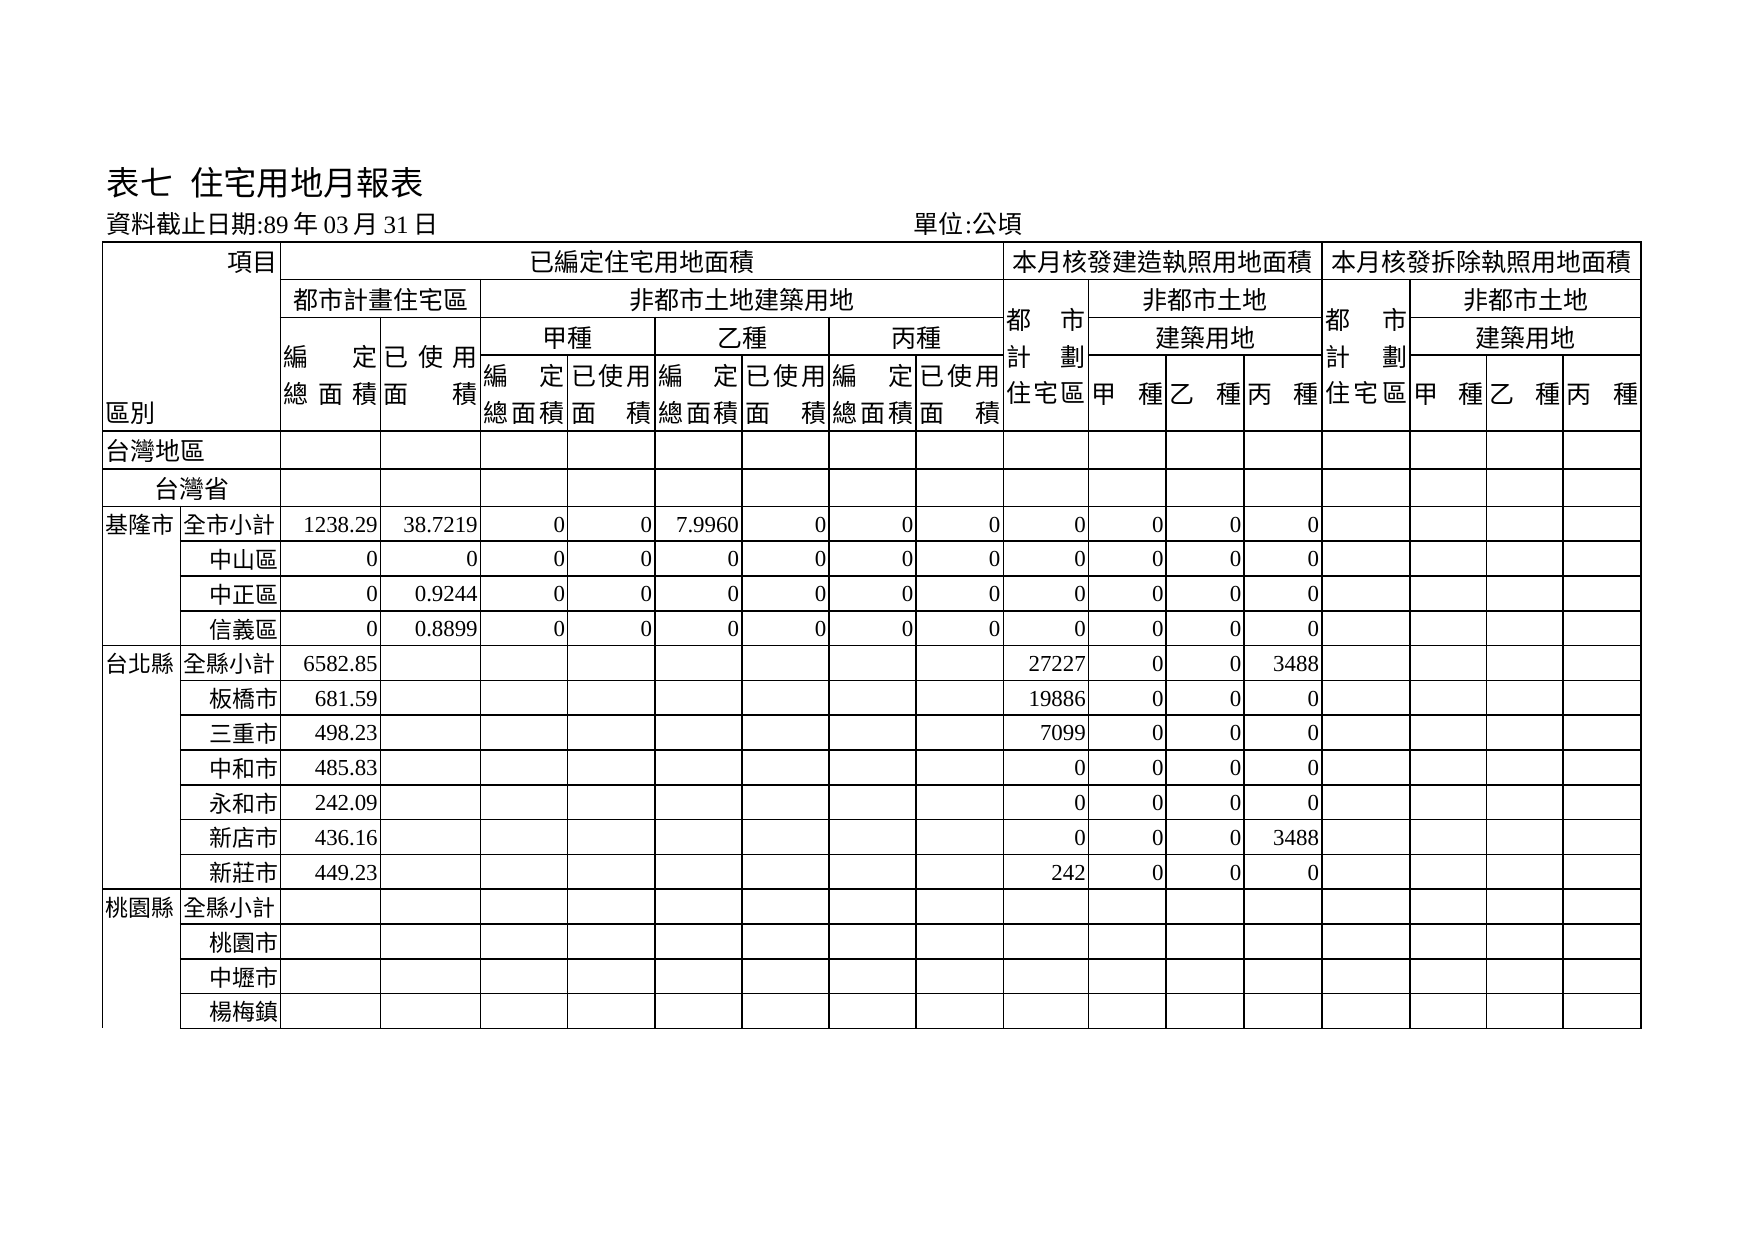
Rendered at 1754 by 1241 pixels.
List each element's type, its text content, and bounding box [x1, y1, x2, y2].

table_cell [568, 925, 654, 958]
table_cell [1487, 681, 1562, 714]
table_cell 0 [1089, 646, 1165, 679]
table_cell [1245, 890, 1321, 923]
table_cell [1411, 507, 1486, 540]
table_cell [568, 994, 654, 1027]
table_cell 永和市 [181, 786, 280, 819]
table_cell 桃園縣 [103, 890, 180, 1027]
table_cell 0 [1167, 820, 1243, 853]
table_cell 0 [1004, 507, 1088, 540]
table_cell 信義區 [181, 612, 280, 645]
table_cell 編定 [656, 356, 741, 392]
table_cell [917, 432, 1003, 468]
table_cell 已使用 [917, 356, 1003, 392]
table_cell 0 [743, 507, 828, 540]
table_cell 面積 [568, 392, 654, 430]
table_cell [656, 716, 741, 749]
table_cell 0 [1004, 612, 1088, 645]
table_cell [830, 925, 915, 958]
table_cell [1323, 855, 1409, 888]
table_cell [381, 855, 480, 888]
table_cell 總面積 [481, 392, 567, 430]
table_cell [917, 716, 1003, 749]
table_cell [1564, 681, 1640, 714]
table_cell 新莊市 [181, 855, 280, 888]
table_cell 丙種 [830, 318, 1003, 354]
table_cell [1089, 890, 1165, 923]
table_cell [1564, 925, 1640, 958]
table_cell 桃園市 [181, 925, 280, 958]
table_cell [1487, 577, 1562, 610]
table_cell 面積 [743, 392, 828, 430]
table_cell 436.16 [281, 820, 380, 853]
table_cell [917, 470, 1003, 506]
table_cell 0 [281, 542, 380, 575]
table_cell [1411, 542, 1486, 575]
table_cell 中山區 [181, 542, 280, 575]
table_cell [381, 681, 480, 714]
table_cell [381, 646, 480, 679]
table_cell [1564, 890, 1640, 923]
table_cell 乙種 [1487, 356, 1562, 430]
table_cell [568, 681, 654, 714]
table_cell [381, 716, 480, 749]
table_cell 0 [1167, 542, 1243, 575]
table_cell 0 [568, 507, 654, 540]
table_cell [1411, 820, 1486, 853]
table_cell [1089, 925, 1165, 958]
table_cell 楊梅鎮 [181, 994, 280, 1027]
table_cell [1411, 890, 1486, 923]
table_cell 0 [1167, 612, 1243, 645]
table_cell [830, 994, 915, 1027]
table_cell [743, 716, 828, 749]
table_cell 編定 [481, 356, 567, 392]
table_cell [1487, 890, 1562, 923]
table_cell [1004, 432, 1088, 468]
table_cell [1411, 994, 1486, 1027]
table_cell 已使用 面積 [381, 318, 480, 430]
table_cell 0 [1167, 716, 1243, 749]
table_cell 中和市 [181, 751, 280, 784]
table_cell [481, 925, 567, 958]
table_cell [1245, 994, 1321, 1027]
table_cell 0 [568, 577, 654, 610]
table_cell 台灣省 [103, 470, 280, 506]
table_cell [481, 432, 567, 468]
table_cell 0 [1089, 820, 1165, 853]
table_cell 7099 [1004, 716, 1088, 749]
table_cell 19886 [1004, 681, 1088, 714]
table_cell [917, 960, 1003, 993]
table_cell [381, 994, 480, 1027]
table_cell [1004, 890, 1088, 923]
table_cell [917, 786, 1003, 819]
table_cell [1411, 925, 1486, 958]
table_cell 基隆市 [103, 507, 180, 645]
table_cell 0 [281, 577, 380, 610]
table_cell [281, 470, 380, 506]
table_cell 0 [568, 542, 654, 575]
table_cell [1245, 432, 1321, 468]
table_cell [743, 890, 828, 923]
table_cell [481, 646, 567, 679]
table_cell [481, 470, 567, 506]
table_cell [1487, 470, 1562, 506]
table_cell [1245, 470, 1321, 506]
table_header 本月核發建造執照用地面積 [1004, 243, 1321, 279]
table_cell 498.23 [281, 716, 380, 749]
table_cell [568, 646, 654, 679]
table_cell [1004, 470, 1088, 506]
table_header 項目 [196, 243, 280, 279]
table_cell [1564, 542, 1640, 575]
table_cell [1411, 855, 1486, 888]
table_cell [1564, 960, 1640, 993]
table_cell [743, 432, 828, 468]
table_cell 0 [1089, 855, 1165, 888]
table_cell [1564, 994, 1640, 1027]
table_cell 非都市土地 [1089, 280, 1321, 317]
table_cell 0 [743, 577, 828, 610]
table_cell [481, 960, 567, 993]
table_cell [656, 820, 741, 853]
table_cell [568, 786, 654, 819]
table_cell [1167, 432, 1243, 468]
table_cell 681.59 [281, 681, 380, 714]
table_cell 甲種 [481, 318, 654, 354]
table_cell [381, 925, 480, 958]
table_cell 6582.85 [281, 646, 380, 679]
table_cell [1411, 681, 1486, 714]
table_cell 0 [1089, 751, 1165, 784]
table_cell 0 [830, 542, 915, 575]
table_cell 已使用 [568, 356, 654, 392]
table_cell 0 [1167, 646, 1243, 679]
table_cell [656, 751, 741, 784]
table_cell 0 [1004, 820, 1088, 853]
table_cell 3488 [1245, 646, 1321, 679]
table_cell [568, 470, 654, 506]
table_cell 全市小計 [181, 507, 280, 540]
table_cell [481, 786, 567, 819]
table_cell 27227 [1004, 646, 1088, 679]
table_cell [656, 960, 741, 993]
table_cell 0 [1167, 577, 1243, 610]
table_cell [1167, 994, 1243, 1027]
table_cell [743, 820, 828, 853]
table_cell [1487, 542, 1562, 575]
table_cell [656, 646, 741, 679]
table_cell [1564, 751, 1640, 784]
table_cell 0 [1004, 577, 1088, 610]
table_cell 0 [1167, 681, 1243, 714]
table_cell [1245, 925, 1321, 958]
table_cell [381, 890, 480, 923]
table_cell [743, 960, 828, 993]
table_cell [1323, 820, 1409, 853]
table_cell [568, 855, 654, 888]
table_cell [1323, 577, 1409, 610]
table_cell [1487, 960, 1562, 993]
table_cell 0 [830, 612, 915, 645]
table_cell 台灣地區 [103, 432, 280, 468]
table_cell [1004, 994, 1088, 1027]
table_cell [481, 855, 567, 888]
table_cell [1564, 470, 1640, 506]
table_cell 非都市土地 [1411, 280, 1640, 317]
table_cell 0 [917, 577, 1003, 610]
table_cell 都市計畫住宅區 [281, 280, 480, 317]
table_cell [481, 751, 567, 784]
table_cell 甲種 [1089, 356, 1165, 430]
table_cell 新店市 [181, 820, 280, 853]
table_cell [1411, 751, 1486, 784]
table_cell 0 [568, 612, 654, 645]
table_cell 總面積 [830, 392, 915, 430]
table_cell [1564, 716, 1640, 749]
table_cell 242.09 [281, 786, 380, 819]
table_cell 0 [481, 542, 567, 575]
table_cell [656, 994, 741, 1027]
text 資料截止日期:89年03月31日 單位:公頃 [106, 205, 1648, 241]
table_cell 全縣小計 [181, 646, 280, 679]
table_cell 總面積 [656, 392, 741, 430]
table_cell [1167, 470, 1243, 506]
table_cell 0 [1004, 751, 1088, 784]
table_cell [281, 960, 380, 993]
table_cell [568, 432, 654, 468]
table_cell [830, 716, 915, 749]
table_cell [381, 432, 480, 468]
table_cell 3488 [1245, 820, 1321, 853]
table_cell [196, 354, 280, 392]
table_header 本月核發拆除執照用地面積 [1323, 243, 1640, 279]
table_cell [1487, 716, 1562, 749]
table_cell 0 [743, 542, 828, 575]
table_cell 0 [1245, 612, 1321, 645]
table_cell [381, 786, 480, 819]
table_cell [917, 994, 1003, 1027]
table_cell [1004, 960, 1088, 993]
table_cell [743, 646, 828, 679]
table_cell 乙種 [1167, 356, 1243, 430]
table_cell [103, 354, 196, 392]
table_cell [656, 925, 741, 958]
table_cell 0 [481, 577, 567, 610]
table_cell [281, 890, 380, 923]
table_cell [656, 855, 741, 888]
table_cell 0 [1245, 855, 1321, 888]
table_cell 0 [830, 577, 915, 610]
table_cell [1564, 432, 1640, 468]
table_cell 0 [481, 507, 567, 540]
table_cell [1487, 507, 1562, 540]
table_cell [1089, 994, 1165, 1027]
table_cell [1323, 542, 1409, 575]
table_cell [1564, 820, 1640, 853]
table_cell 0 [830, 507, 915, 540]
table_cell 0 [481, 612, 567, 645]
table_cell [1411, 612, 1486, 645]
table_cell [1487, 820, 1562, 853]
table_cell [743, 681, 828, 714]
table_cell [281, 994, 380, 1027]
table_cell [917, 925, 1003, 958]
table_cell 0 [1089, 681, 1165, 714]
table_cell 全縣小計 [181, 890, 280, 923]
table_cell [568, 716, 654, 749]
table_cell 0 [656, 542, 741, 575]
table_cell [1564, 577, 1640, 610]
table_cell [381, 960, 480, 993]
table_header 已編定住宅用地面積 [281, 243, 1003, 279]
table_cell [1323, 716, 1409, 749]
table_cell 三重市 [181, 716, 280, 749]
table_cell 0 [1004, 542, 1088, 575]
table_cell 0 [917, 612, 1003, 645]
table_cell [917, 646, 1003, 679]
table_cell [1245, 960, 1321, 993]
table_cell [743, 925, 828, 958]
table_cell 0 [1167, 507, 1243, 540]
table_cell 台北縣 [103, 646, 180, 888]
table_cell [1323, 960, 1409, 993]
table_cell 0 [1004, 786, 1088, 819]
table_cell [381, 820, 480, 853]
table_cell 0 [1167, 786, 1243, 819]
table_cell 板橋市 [181, 681, 280, 714]
table_cell [1323, 507, 1409, 540]
table_cell [1487, 786, 1562, 819]
table_cell 編定 總面積 [281, 318, 380, 430]
table_cell 242 [1004, 855, 1088, 888]
table_cell [481, 716, 567, 749]
table_cell [1411, 716, 1486, 749]
table_cell [481, 820, 567, 853]
table_cell [481, 994, 567, 1027]
table_cell [656, 470, 741, 506]
table_cell [743, 786, 828, 819]
table_cell [743, 855, 828, 888]
table_cell 中正區 [181, 577, 280, 610]
table_cell 1238.29 [281, 507, 380, 540]
table_cell 0 [1089, 612, 1165, 645]
table_cell [1089, 960, 1165, 993]
table_cell [1323, 751, 1409, 784]
table_cell 0 [1245, 507, 1321, 540]
table_cell 0 [1167, 751, 1243, 784]
table_cell [1564, 612, 1640, 645]
table_cell 已使用 [743, 356, 828, 392]
table_cell 0 [281, 612, 380, 645]
table_cell [656, 786, 741, 819]
table_cell [1564, 786, 1640, 819]
table_cell 0 [1245, 751, 1321, 784]
table_cell [568, 890, 654, 923]
table_cell [830, 646, 915, 679]
table_cell 0 [1089, 716, 1165, 749]
table_cell [830, 890, 915, 923]
table_cell [1323, 994, 1409, 1027]
table_cell [1323, 470, 1409, 506]
table_cell 0 [1089, 542, 1165, 575]
table_cell [1323, 612, 1409, 645]
table_cell [1411, 470, 1486, 506]
table_cell [830, 820, 915, 853]
table_cell [1167, 960, 1243, 993]
table_cell 0 [656, 612, 741, 645]
table_cell 0 [1089, 577, 1165, 610]
table_cell [917, 855, 1003, 888]
table_cell 甲種 [1411, 356, 1486, 430]
table_cell [1487, 646, 1562, 679]
table_cell 38.7219 [381, 507, 480, 540]
table_cell [103, 279, 196, 317]
table_cell [1487, 925, 1562, 958]
table_cell 0 [1089, 786, 1165, 819]
table_cell 區別 [103, 392, 196, 430]
table_cell [196, 317, 280, 354]
table_cell 0 [917, 507, 1003, 540]
table_cell 乙種 [656, 318, 828, 354]
table_cell [1089, 470, 1165, 506]
table_cell [1411, 960, 1486, 993]
table_cell [1487, 855, 1562, 888]
table_cell [917, 890, 1003, 923]
table_cell 485.83 [281, 751, 380, 784]
table_cell 0 [743, 612, 828, 645]
table_cell [656, 432, 741, 468]
table_cell [1564, 855, 1640, 888]
table_cell 0 [1245, 681, 1321, 714]
table_cell 建築用地 [1411, 318, 1640, 354]
table_cell [1323, 646, 1409, 679]
table_cell [1167, 890, 1243, 923]
table_cell [830, 470, 915, 506]
table_cell [830, 681, 915, 714]
table_cell 面積 [917, 392, 1003, 430]
table_cell 編定 [830, 356, 915, 392]
table_cell [1487, 994, 1562, 1027]
table_cell [1411, 646, 1486, 679]
table_cell [1323, 925, 1409, 958]
table_cell 0.9244 [381, 577, 480, 610]
table_cell [281, 925, 380, 958]
table_cell 0 [1245, 577, 1321, 610]
table_cell 0 [656, 577, 741, 610]
table_cell [568, 751, 654, 784]
table_cell 都市 計劃 住宅區 [1323, 280, 1409, 430]
table_cell [568, 960, 654, 993]
table_cell [1411, 786, 1486, 819]
table_cell 0 [381, 542, 480, 575]
table_cell [381, 470, 480, 506]
table_cell [568, 820, 654, 853]
table_cell [830, 786, 915, 819]
table_header [103, 243, 196, 279]
table_cell 7.9960 [656, 507, 741, 540]
table_cell [1487, 751, 1562, 784]
table_cell [1323, 890, 1409, 923]
table_cell [1487, 432, 1562, 468]
table_cell [743, 751, 828, 784]
table_cell [743, 994, 828, 1027]
table_cell [1089, 432, 1165, 468]
table_cell [917, 820, 1003, 853]
table_cell 0 [1245, 542, 1321, 575]
table_cell [281, 432, 380, 468]
table_cell 丙種 [1245, 356, 1321, 430]
table_cell [1004, 925, 1088, 958]
table_cell 非都市土地建築用地 [481, 280, 1003, 317]
table_cell [196, 392, 280, 430]
table_cell [1411, 432, 1486, 468]
table_cell [743, 470, 828, 506]
table_cell [830, 751, 915, 784]
table_cell [917, 681, 1003, 714]
table_cell [656, 681, 741, 714]
table_cell [381, 751, 480, 784]
table_cell 0 [917, 542, 1003, 575]
table_cell [830, 960, 915, 993]
table_cell 0.8899 [381, 612, 480, 645]
table_cell [1564, 507, 1640, 540]
table_cell 建築用地 [1089, 318, 1321, 354]
text 表七 住宅用地月報表 [106, 156, 1648, 205]
table_cell [481, 681, 567, 714]
table_cell [103, 317, 196, 354]
table_cell [1323, 681, 1409, 714]
table_cell [1411, 577, 1486, 610]
table_cell 丙種 [1564, 356, 1640, 430]
table_cell 0 [1245, 786, 1321, 819]
table_cell 0 [1167, 855, 1243, 888]
table_cell 0 [1089, 507, 1165, 540]
table_cell 中壢市 [181, 960, 280, 993]
table_cell [830, 855, 915, 888]
table_cell [1564, 646, 1640, 679]
table_cell [1323, 432, 1409, 468]
table_cell 449.23 [281, 855, 380, 888]
table_cell [481, 890, 567, 923]
table_cell [1167, 925, 1243, 958]
table_cell [196, 279, 280, 317]
table_cell [830, 432, 915, 468]
table_cell [1323, 786, 1409, 819]
table_cell [1487, 612, 1562, 645]
table_cell [656, 890, 741, 923]
table_cell 0 [1245, 716, 1321, 749]
table_cell 都市 計劃 住宅區 [1004, 280, 1088, 430]
table_cell [917, 751, 1003, 784]
